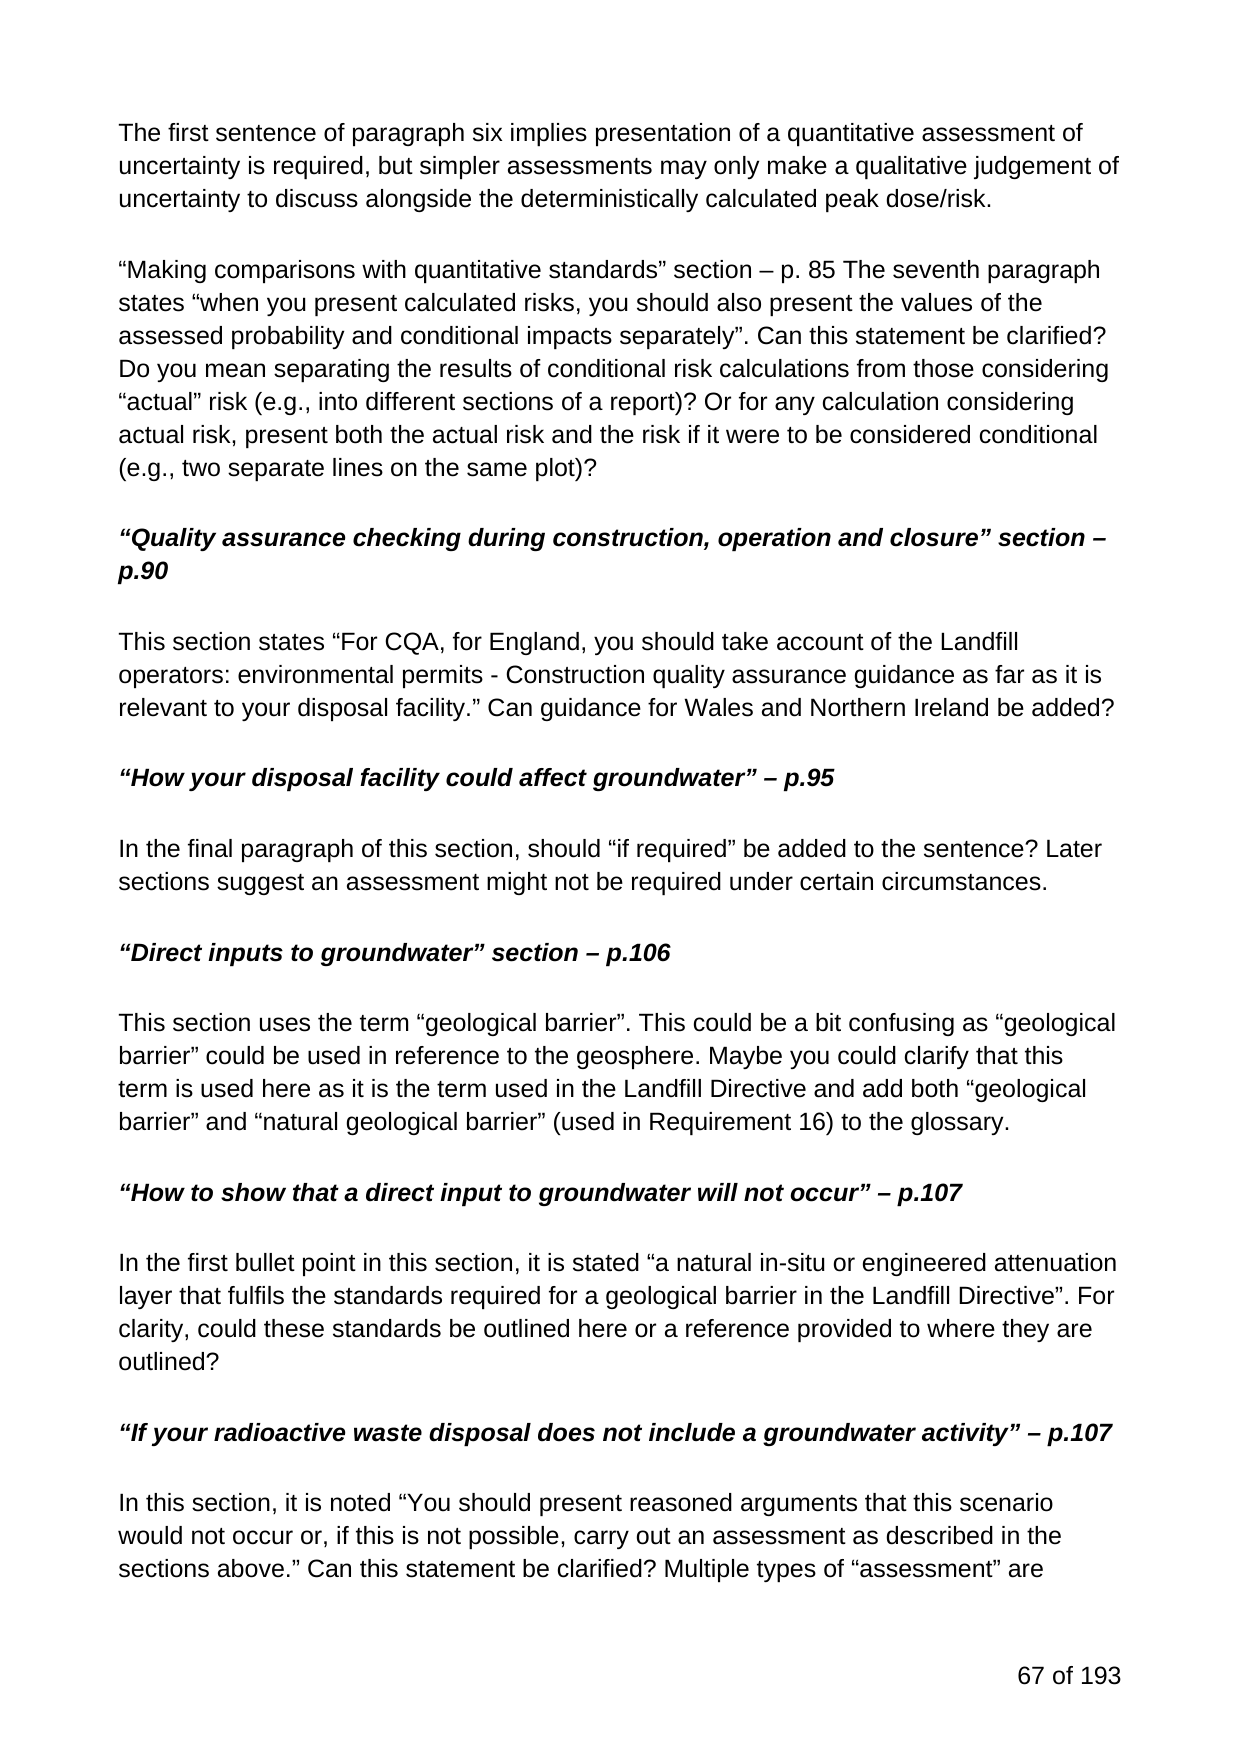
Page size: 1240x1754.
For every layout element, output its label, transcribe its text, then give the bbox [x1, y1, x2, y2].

text In the first bullet point in this section, it is stated “a natural in-situ or engineered attenuation layer that fulfils the standards required for a geological barrier in the Landfill Directive”. For clarity, could these standards be outlined here or a reference provided to where they are outlined? [118, 1248, 1121, 1376]
text The first sentence of paragraph six implies presentation of a quantitative assessment of uncertainty is required, but simpler assessments may only make a qualitative judgement of uncertainty to discuss alongside the deterministically calculated peak dose/risk. [118, 118, 1121, 213]
text “How your disposal facility could affect groundwater” – p.95 [118, 763, 1121, 792]
text In the final paragraph of this section, should “if required” be added to the sentence? Later sections suggest an assessment might not be required under certain circumstances. [118, 834, 1121, 896]
text “Making comparisons with quantitative standards” section – p. 85 The seventh paragraph states “when you present calculated risks, you should also present the values of the assessed probability and conditional impacts separately”. Can this statement be clarified? Do you mean separating the results of conditional risk calculations from those considering “actual” risk (e.g., into different sections of a report)? Or for any calculation considering actual risk, present both the actual risk and the risk if it were to be considered conditional (e.g., two separate lines on the same plot)? [118, 255, 1121, 482]
text This section states “For CQA, for England, you should take account of the Landfill operators: environmental permits - Construction quality assurance guidance as far as it is relevant to your disposal facility.” Can guidance for Wales and Northern Ireland be added? [118, 627, 1121, 722]
text “How to show that a direct input to groundwater will not occur” – p.107 [118, 1178, 1121, 1206]
text “Quality assurance checking during construction, operation and closure” section – p.90 [118, 523, 1121, 585]
text In this section, it is noted “You should present reasoned arguments that this scenario would not occur or, if this is not possible, carry out an assessment as described in the sections above.” Can this statement be clarified? Multiple types of “assessment” are [118, 1488, 1121, 1583]
text “Direct inputs to groundwater” section – p.106 [118, 937, 1121, 966]
text “If your radioactive waste disposal does not include a groundwater activity” – p.107 [118, 1418, 1121, 1446]
text This section uses the term “geological barrier”. This could be a bit confusing as “geological barrier” could be used in reference to the geosphere. Maybe you could clarify that this term is used here as it is the term used in the Landfill Directive and add both “geological barrier” and “natural geological barrier” (used in Requirement 16) to the glossary. [118, 1008, 1121, 1136]
